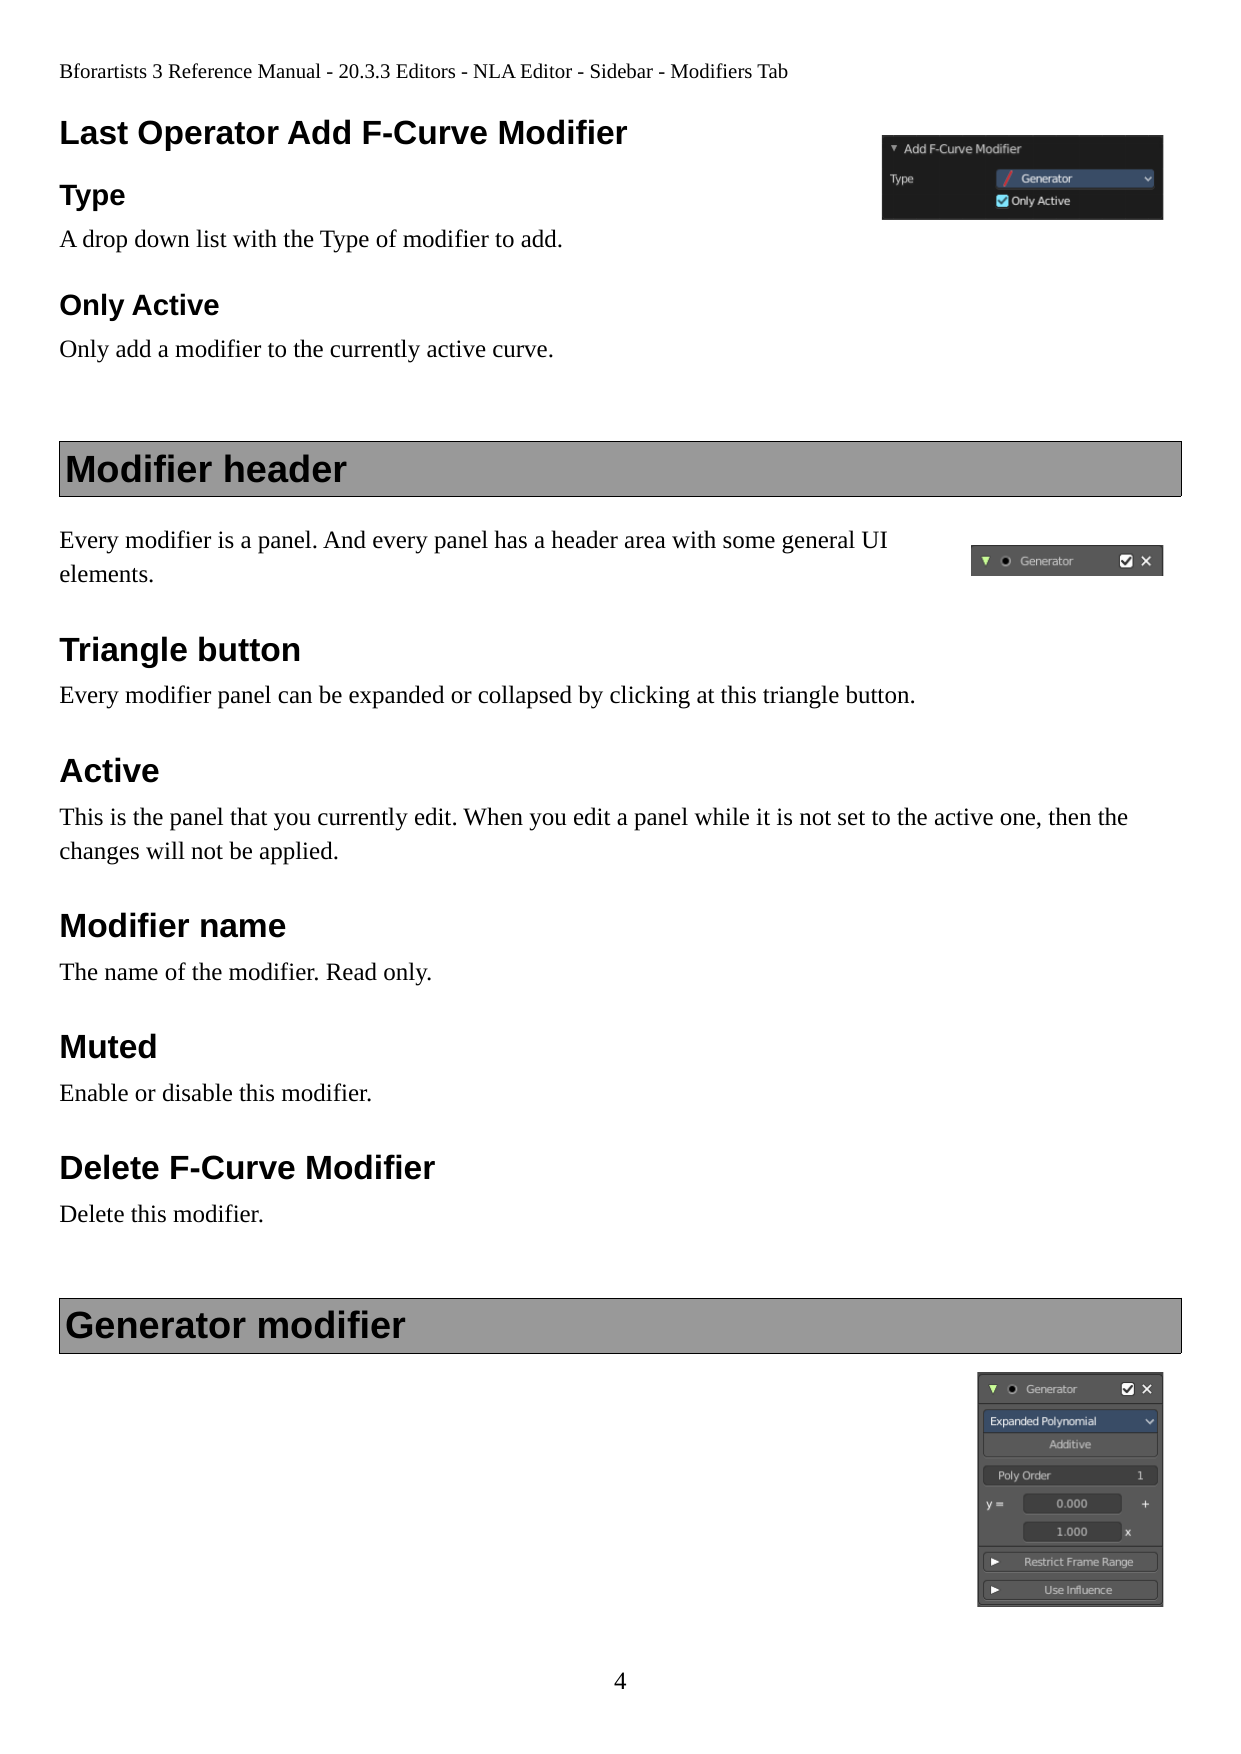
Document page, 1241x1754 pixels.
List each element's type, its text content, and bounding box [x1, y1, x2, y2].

subtitle Last Operator Add F-Curve Modifier [59, 113, 1181, 151]
text Only add a modifier to the currently active curve. [59, 334, 1181, 363]
text Delete this modifier. [59, 1199, 1181, 1228]
subtitle Type [59, 178, 881, 212]
table_header Modifier header [60, 442, 1181, 496]
text A drop down list with the Type of modifier to add. [59, 224, 1181, 253]
subtitle Muted [59, 1027, 1181, 1066]
subtitle Active [59, 751, 1181, 789]
text Every modifier panel can be expanded or collapsed by clicking at this triangle button. [59, 681, 1181, 709]
picture [971, 545, 1164, 576]
text This is the panel that you currently edit. When you edit a panel while it is not set to the active one, then the changes will not be applied. [59, 802, 1181, 865]
subtitle Modifier name [59, 906, 1181, 945]
subtitle Delete F-Curve Modifier [59, 1148, 1181, 1187]
picture [881, 135, 1164, 220]
table_header Generator modifier [60, 1299, 1181, 1353]
text Every modifier is a panel. And every panel has a header area with some general UI elements. [59, 525, 1181, 588]
subtitle [1164, 178, 1181, 212]
text The name of the modifier. Read only. [59, 957, 1181, 986]
text Enable or disable this modifier. [59, 1078, 1181, 1107]
subtitle Only Active [59, 288, 1181, 322]
subtitle Triangle button [59, 629, 1181, 668]
picture [977, 1372, 1164, 1607]
